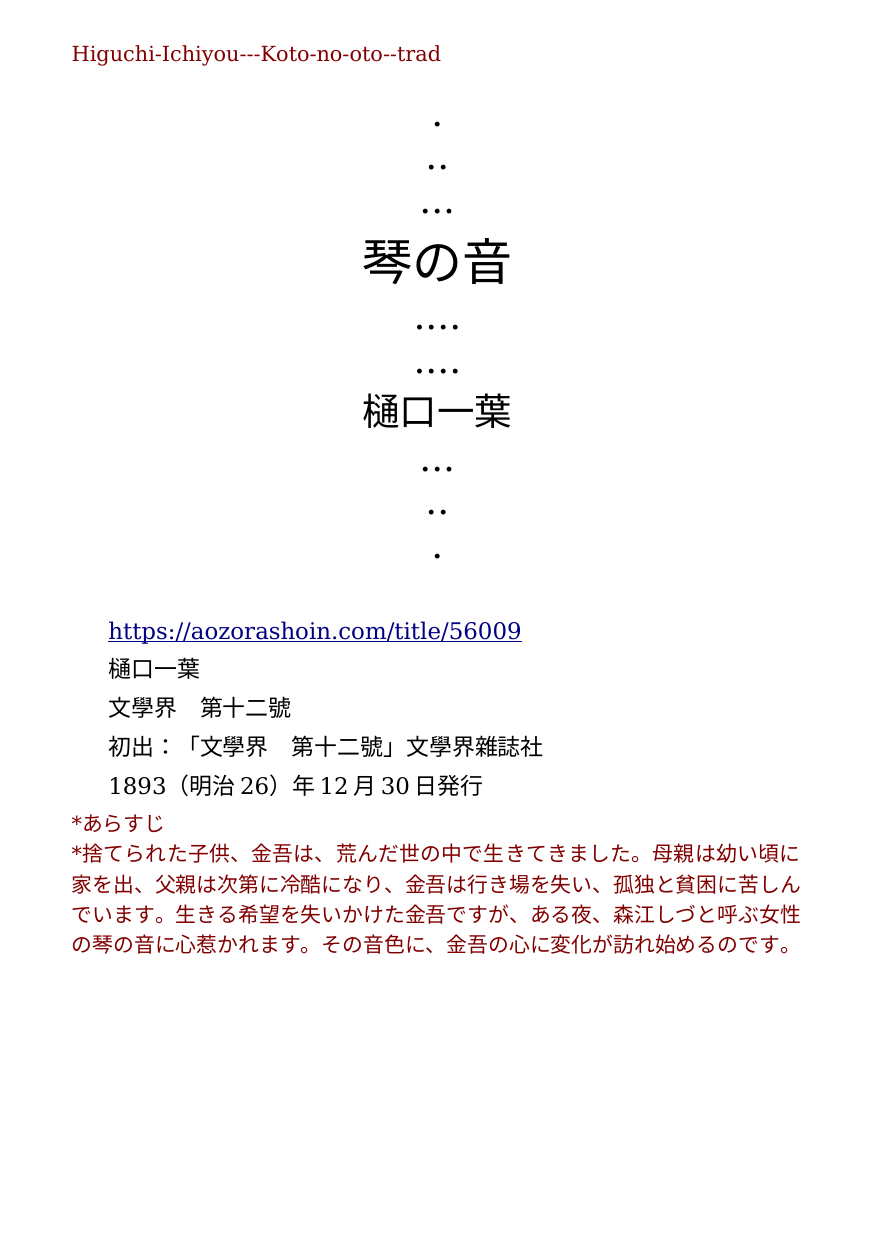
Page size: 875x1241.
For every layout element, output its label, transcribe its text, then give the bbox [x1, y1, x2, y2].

text 樋口一葉 [72, 651, 802, 684]
subtitle . .. ... 琴の音 .... .... 樋口一葉 ... .. . [36, 91, 838, 567]
text https://aozorashoin.com/title/56009 [72, 618, 802, 645]
text 1893（明治26）年12月30日発行 [72, 768, 802, 801]
text *捨てられた子供、金吾は、荒んだ世の中で生きてきました。母親は幼い頃に家を出、父親は次第に冷酷になり、金吾は行き場を失い、孤独と貧困に苦しんでいます。生きる希望を失いかけた金吾ですが、ある夜、森江しづと呼ぶ女性の琴の音に心惹かれます。その音色に、金吾の心に変化が訪れ始めるのです。 [71, 838, 803, 958]
text 文學界 第十二號 [72, 690, 802, 723]
text *あらすじ [71, 807, 803, 838]
text Higuchi-Ichiyou---Koto-no-oto--trad [71, 42, 803, 66]
text 初出：「文學界 第十二號」文學界雜誌社 [72, 729, 802, 762]
